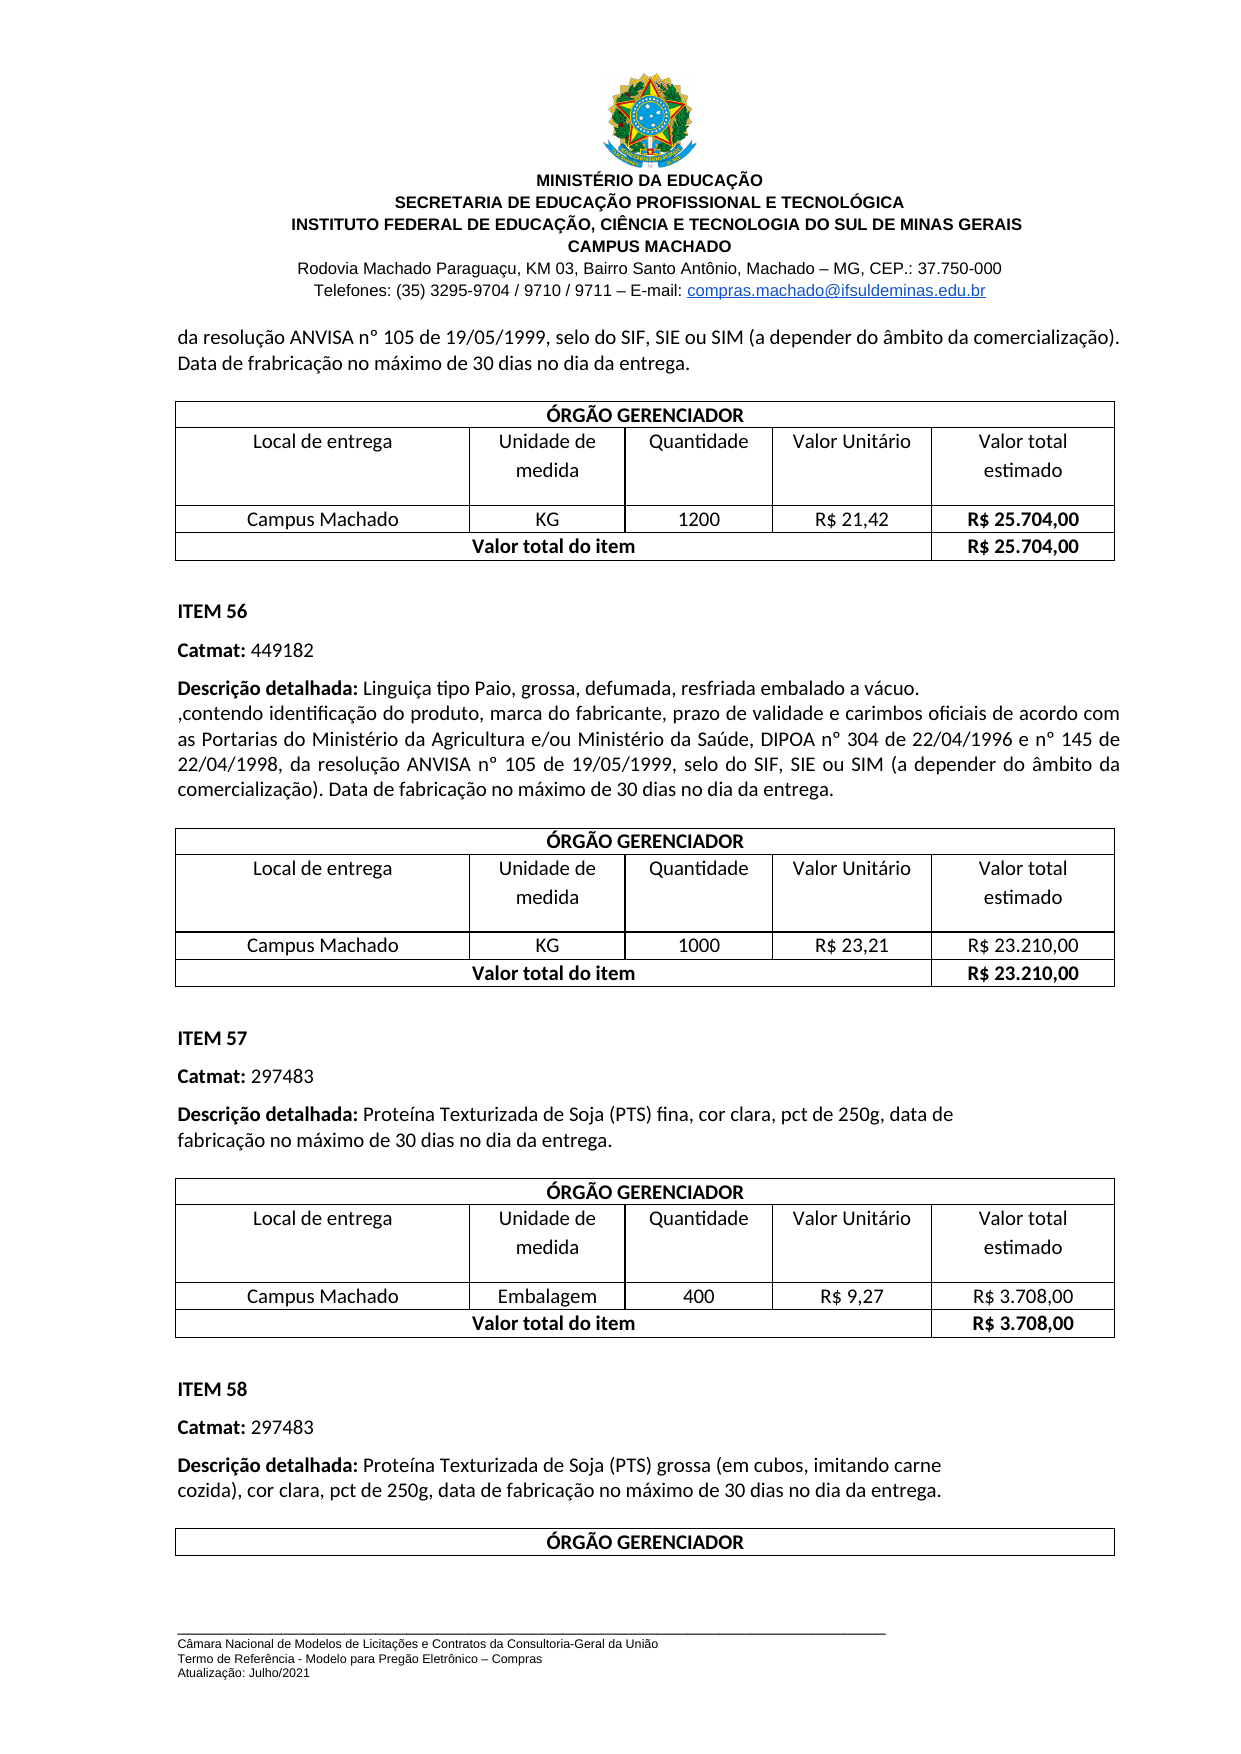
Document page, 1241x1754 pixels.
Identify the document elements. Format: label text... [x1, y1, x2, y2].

table_cell R$ 9,27 [773, 1283, 931, 1309]
table_cell Quantidade [626, 855, 772, 931]
text Catmat: 449182 [177, 637, 1122, 662]
table_cell Local de entrega [176, 1205, 469, 1282]
table_cell R$ 25.704,00 [932, 533, 1114, 559]
table_cell Local de entrega [176, 855, 469, 931]
table_cell 1000 [626, 933, 772, 959]
table_cell Unidade de medida [470, 855, 624, 931]
table_cell Unidade de medida [470, 428, 624, 505]
table_cell 1200 [626, 506, 772, 532]
table_header ÓRGÃO GERENCIADOR [176, 402, 1114, 427]
table_cell Campus Machado [176, 1283, 469, 1309]
table_cell Valor Unitário [773, 1205, 931, 1282]
table_header ÓRGÃO GERENCIADOR [176, 829, 1114, 854]
table_cell Local de entrega [176, 428, 469, 505]
table_cell R$ 3.708,00 [932, 1283, 1114, 1309]
table_cell Valor Unitário [773, 428, 931, 505]
text cozida), cor clara, pct de 250g, data de fabricação no máximo de 30 dias no dia da entrega. [177, 1477, 1122, 1503]
table_cell Valor total estimado [932, 1205, 1114, 1282]
text ITEM 56 [177, 599, 1122, 624]
text fabricação no máximo de 30 dias no dia da entrega. [177, 1127, 1122, 1152]
text Descrição detalhada: Proteína Texturizada de Soja (PTS) grossa (em cubos, imitando carne [177, 1452, 1122, 1477]
text Descrição detalhada: Linguiça tipo Paio, grossa, defumada, resfriada embalado a vácuo. [177, 675, 1122, 700]
table_cell Valor total estimado [932, 855, 1114, 931]
table_cell R$ 3.708,00 [932, 1310, 1114, 1337]
table_cell KG [470, 506, 624, 532]
table_cell Quantidade [626, 428, 772, 505]
table_cell R$ 23,21 [773, 933, 931, 959]
table_cell R$ 23.210,00 [932, 933, 1114, 959]
text ,contendo identificação do produto, marca do fabricante, prazo de validade e carimbos oficiais de acordo com as Portarias do Ministério da Agricultura e/ou Ministério da Saúde, DIPOA nº 304 de 22/04/1996 e nº 145 de 22/04/1998, da resolução ANVISA nº 105 de 19/05/1999, selo do SIF, SIE ou SIM (a depender do âmbito da comercialização). Data de fabricação no máximo de 30 dias no dia da entrega. [177, 700, 1122, 802]
table_header ÓRGÃO GERENCIADOR [176, 1179, 1114, 1204]
table_cell Valor total do item [176, 960, 931, 986]
text ITEM 57 [177, 1025, 1122, 1051]
table_cell R$ 23.210,00 [932, 960, 1114, 986]
table_cell Valor Unitário [773, 855, 931, 931]
table_cell KG [470, 933, 624, 959]
picture [643, 163, 658, 168]
table_cell Campus Machado [176, 506, 469, 532]
table_cell Valor total do item [176, 1310, 931, 1337]
table_cell Embalagem [470, 1283, 624, 1309]
text Descrição detalhada: Proteína Texturizada de Soja (PTS) fina, cor clara, pct de 250g, data de [177, 1102, 1122, 1127]
text da resolução ANVISA nº 105 de 19/05/1999, selo do SIF, SIE ou SIM (a depender do âmbito da comercialização). Data de frabricação no máximo de 30 dias no dia da entrega. [177, 324, 1122, 375]
table_cell Unidade de medida [470, 1205, 624, 1282]
table_cell Valor total estimado [932, 428, 1114, 505]
table_cell R$ 21,42 [773, 506, 931, 532]
table_cell 400 [626, 1283, 772, 1309]
table_header ÓRGÃO GERENCIADOR [176, 1529, 1114, 1555]
text Catmat: 297483 [177, 1063, 1122, 1089]
picture [669, 149, 680, 155]
text Catmat: 297483 [177, 1414, 1122, 1439]
table_cell Quantidade [626, 1205, 772, 1282]
table_cell Valor total do item [176, 533, 931, 559]
table_cell Campus Machado [176, 933, 469, 959]
table_cell R$ 25.704,00 [932, 506, 1114, 532]
picture [603, 73, 697, 168]
text ITEM 58 [177, 1376, 1122, 1401]
